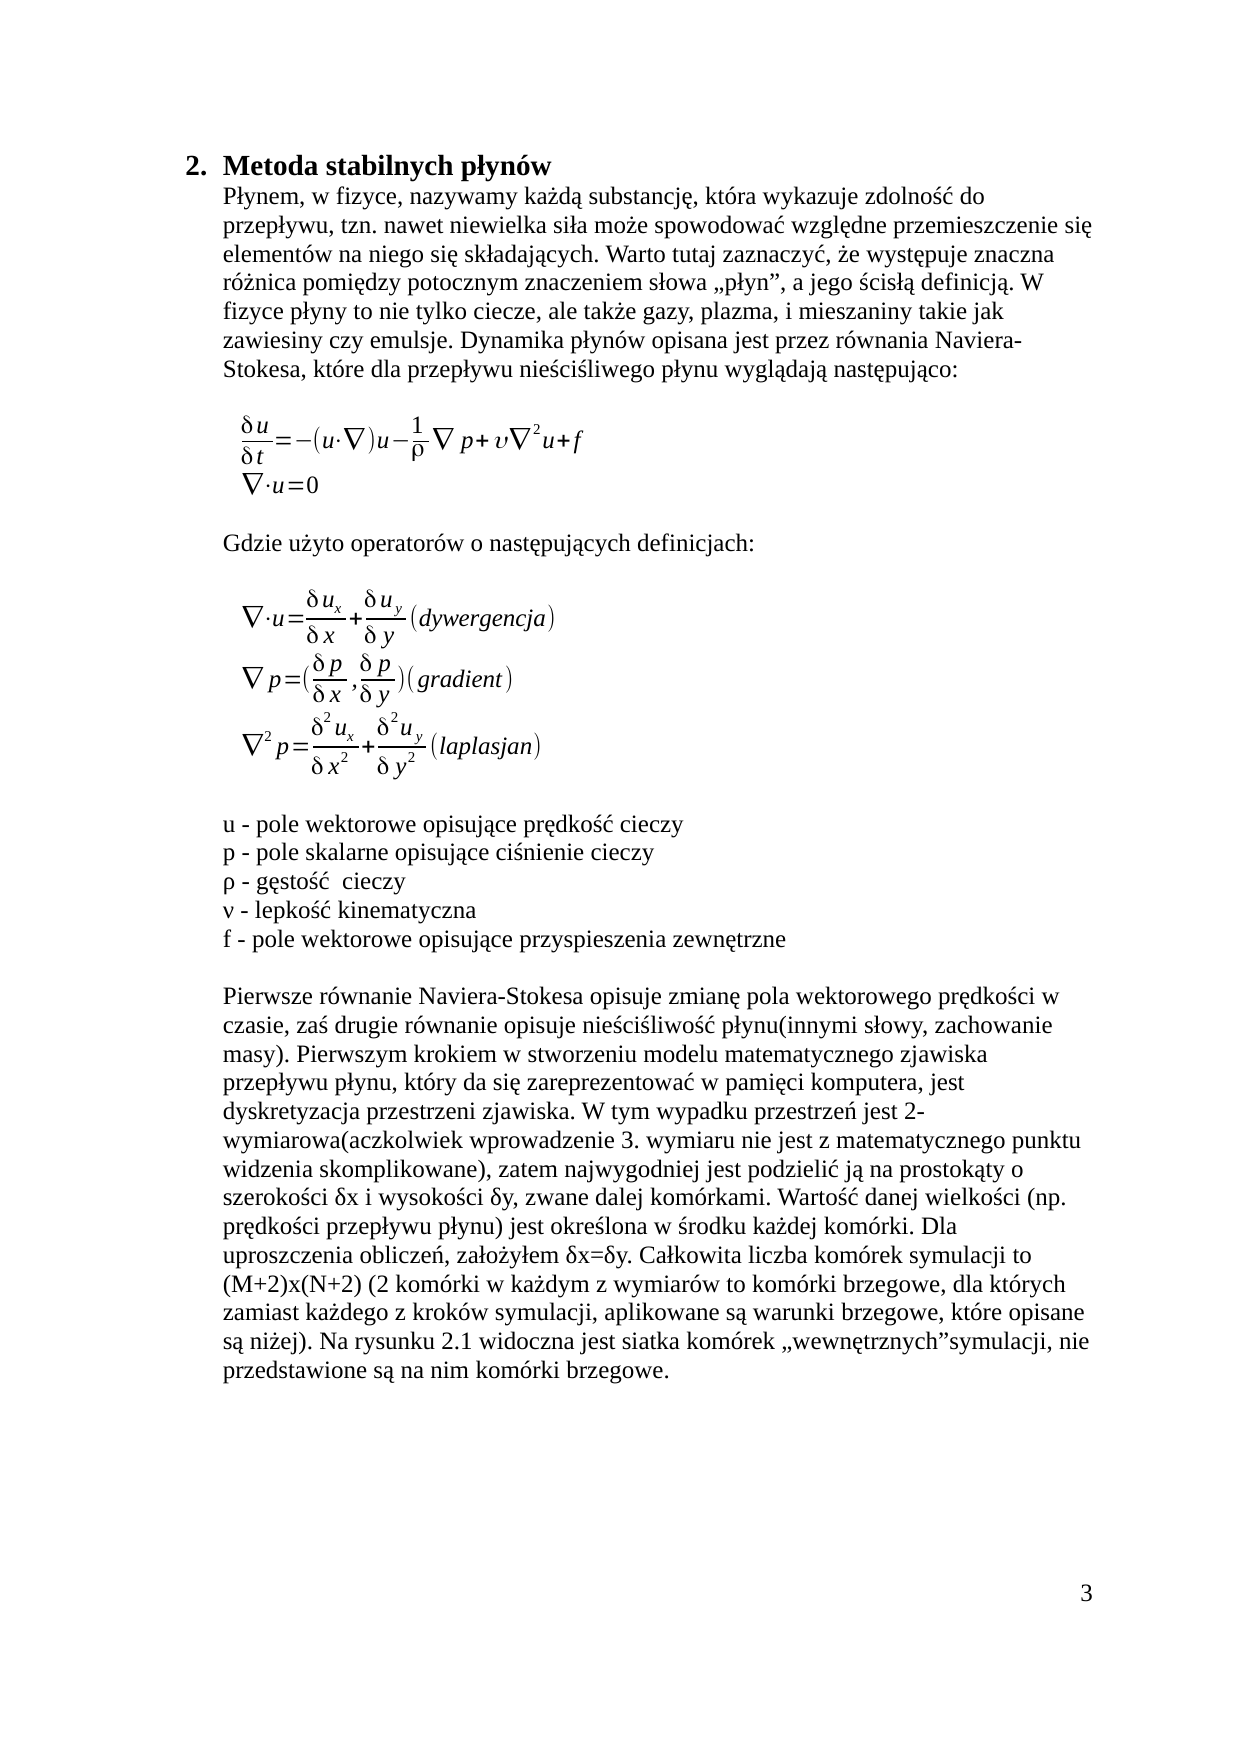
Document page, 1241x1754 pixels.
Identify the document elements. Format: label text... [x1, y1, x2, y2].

list ρ - gęstość cieczy [185, 866, 1093, 895]
list ν - lepkość kinematyczna [185, 895, 1093, 924]
list Metoda stabilnych płynów [185, 148, 1093, 181]
list p - pole skalarne opisujące ciśnienie cieczy [185, 837, 1093, 866]
list u - pole wektorowe opisujące prędkość cieczy [185, 809, 1093, 837]
list Gdzie użyto operatorów o następujących definicjach: [185, 528, 1093, 557]
list Pierwsze równanie Naviera-Stokesa opisuje zmianę pola wektorowego prędkości w czasie, zaś drugie równanie opisuje nieściśliwość płynu(innymi słowy, zachowanie masy). Pierwszym krokiem w stworzeniu modelu matematycznego zjawiska przepływu płynu, który da się zareprezentować w pamięci komputera, jest dyskretyzacja przestrzeni zjawiska. W tym wypadku przestrzeń jest 2-wymiarowa(aczkolwiek wprowadzenie 3. wymiaru nie jest z matematycznego punktu widzenia skomplikowane), zatem najwygodniej jest podzielić ją na prostokąty o szerokości δx i wysokości δy, zwane dalej komórkami. Wartość danej wielkości (np. prędkości przepływu płynu) jest określona w środku każdej komórki. Dla uproszczenia obliczeń, założyłem δx=δy. Całkowita liczba komórek symulacji to (M+2)x(N+2) (2 komórki w każdym z wymiarów to komórki brzegowe, dla których zamiast każdego z kroków symulacji, aplikowane są warunki brzegowe, które opisane są niżej). Na rysunku 2.1 widoczna jest siatka komórek „wewnętrznych”symulacji, nie przedstawione są na nim komórki brzegowe. [185, 981, 1093, 1384]
list f - pole wektorowe opisujące przyspieszenia zewnętrzne [185, 924, 1093, 952]
list Płynem, w fizyce, nazywamy każdą substancję, która wykazuje zdolność do przepływu, tzn. nawet niewielka siła może spowodować względne przemieszczenie się elementów na niego się składających. Warto tutaj zaznaczyć, że występuje znaczna różnica pomiędzy potocznym znaczeniem słowa „płyn”, a jego ścisłą definicją. W fizyce płyny to nie tylko ciecze, ale także gazy, plazma, i mieszaniny takie jak zawiesiny czy emulsje. Dynamika płynów opisana jest przez równania Naviera-Stokesa, które dla przepływu nieściśliwego płynu wyglądają następująco: [185, 181, 1093, 382]
